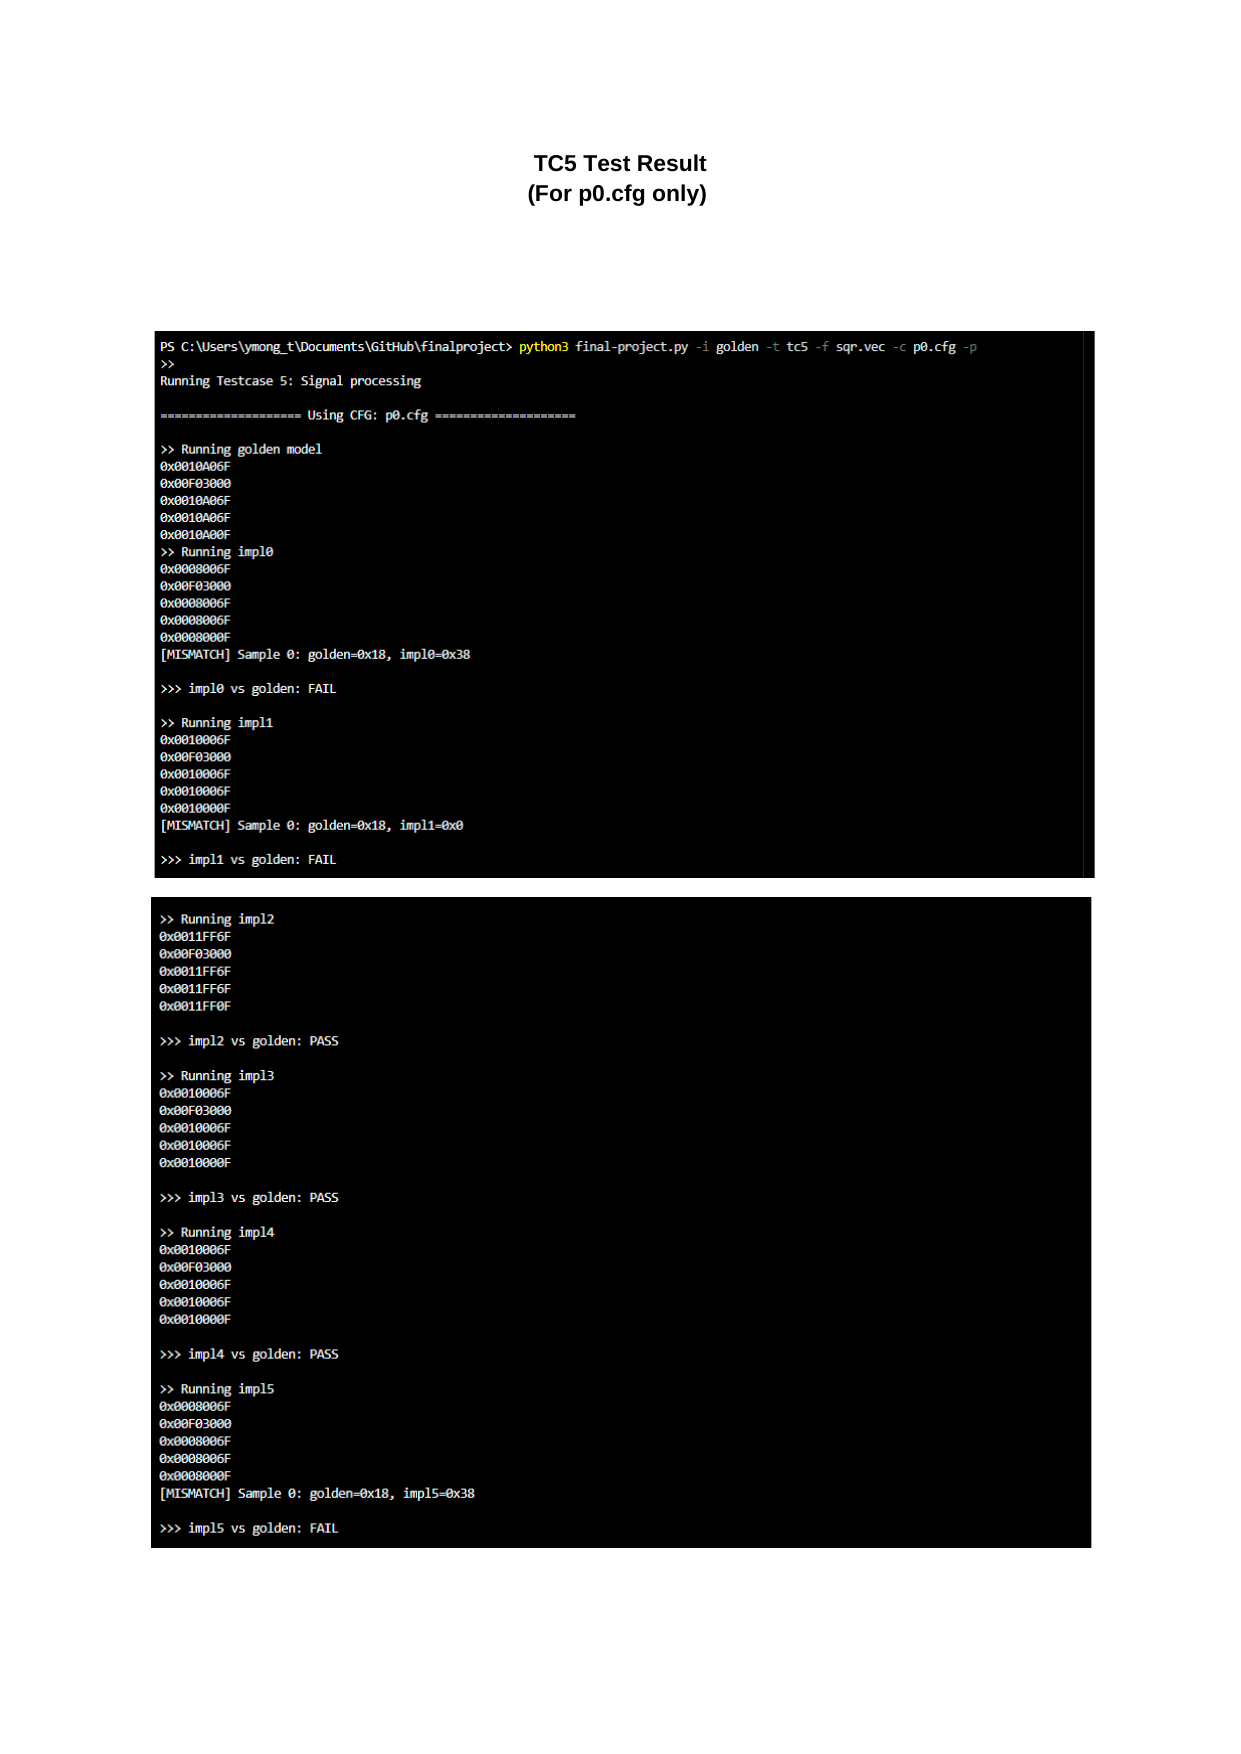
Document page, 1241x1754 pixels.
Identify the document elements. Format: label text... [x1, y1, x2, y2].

picture [154, 331, 1095, 878]
text TC5 Test Result [150, 150, 1090, 176]
picture [151, 897, 1092, 1548]
text (For p0.cfg only) [150, 180, 1090, 207]
